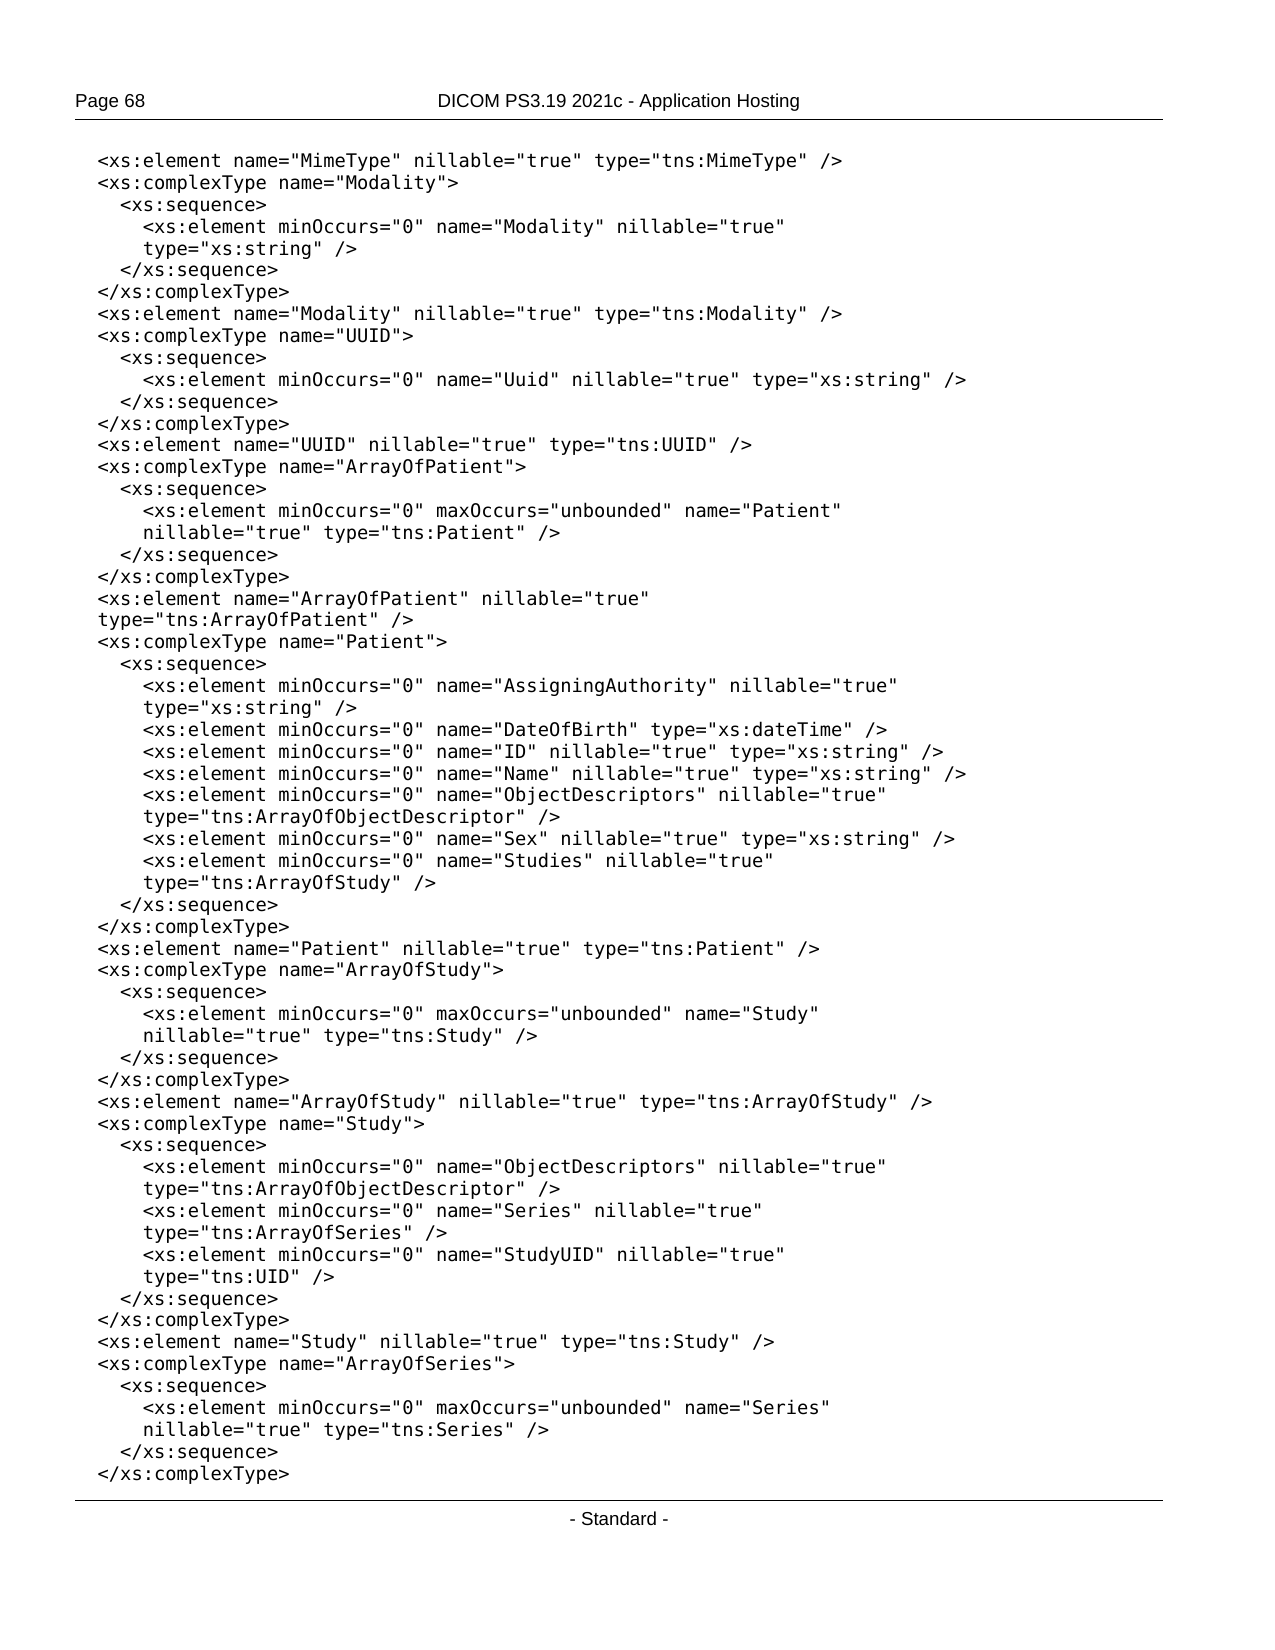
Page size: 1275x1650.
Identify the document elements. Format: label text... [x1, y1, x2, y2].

text <xs:element name="MimeType" nillable="true" type="tns:MimeType" /> <xs:complexType name="Modality"> <xs:sequence> <xs:element minOccurs="0" name="Modality" nillable="true" type="xs:string" /> </xs:sequence> </xs:complexType> <xs:element name="Modality" nillable="true" type="tns:Modality" /> <xs:complexType name="UUID"> <xs:sequence> <xs:element minOccurs="0" name="Uuid" nillable="true" type="xs:string" /> </xs:sequence> </xs:complexType> <xs:element name="UUID" nillable="true" type="tns:UUID" /> <xs:complexType name="ArrayOfPatient"> <xs:sequence> <xs:element minOccurs="0" maxOccurs="unbounded" name="Patient" nillable="true" type="tns:Patient" /> </xs:sequence> </xs:complexType> <xs:element name="ArrayOfPatient" nillable="true" type="tns:ArrayOfPatient" /> <xs:complexType name="Patient"> <xs:sequence> <xs:element minOccurs="0" name="AssigningAuthority" nillable="true" type="xs:string" /> <xs:element minOccurs="0" name="DateOfBirth" type="xs:dateTime" /> <xs:element minOccurs="0" name="ID" nillable="true" type="xs:string" /> <xs:element minOccurs="0" name="Name" nillable="true" type="xs:string" /> <xs:element minOccurs="0" name="ObjectDescriptors" nillable="true" type="tns:ArrayOfObjectDescriptor" /> <xs:element minOccurs="0" name="Sex" nillable="true" type="xs:string" /> <xs:element minOccurs="0" name="Studies" nillable="true" type="tns:ArrayOfStudy" /> </xs:sequence> </xs:complexType> <xs:element name="Patient" nillable="true" type="tns:Patient" /> <xs:complexType name="ArrayOfStudy"> <xs:sequence> <xs:element minOccurs="0" maxOccurs="unbounded" name="Study" nillable="true" type="tns:Study" /> </xs:sequence> </xs:complexType> <xs:element name="ArrayOfStudy" nillable="true" type="tns:ArrayOfStudy" /> <xs:complexType name="Study"> <xs:sequence> <xs:element minOccurs="0" name="ObjectDescriptors" nillable="true" type="tns:ArrayOfObjectDescriptor" /> <xs:element minOccurs="0" name="Series" nillable="true" type="tns:ArrayOfSeries" /> <xs:element minOccurs="0" name="StudyUID" nillable="true" type="tns:UID" /> </xs:sequence> </xs:complexType> <xs:element name="Study" nillable="true" type="tns:Study" /> <xs:complexType name="ArrayOfSeries"> <xs:sequence> <xs:element minOccurs="0" maxOccurs="unbounded" name="Series" nillable="true" type="tns:Series" /> </xs:sequence> </xs:complexType> [75, 150, 1162, 1484]
